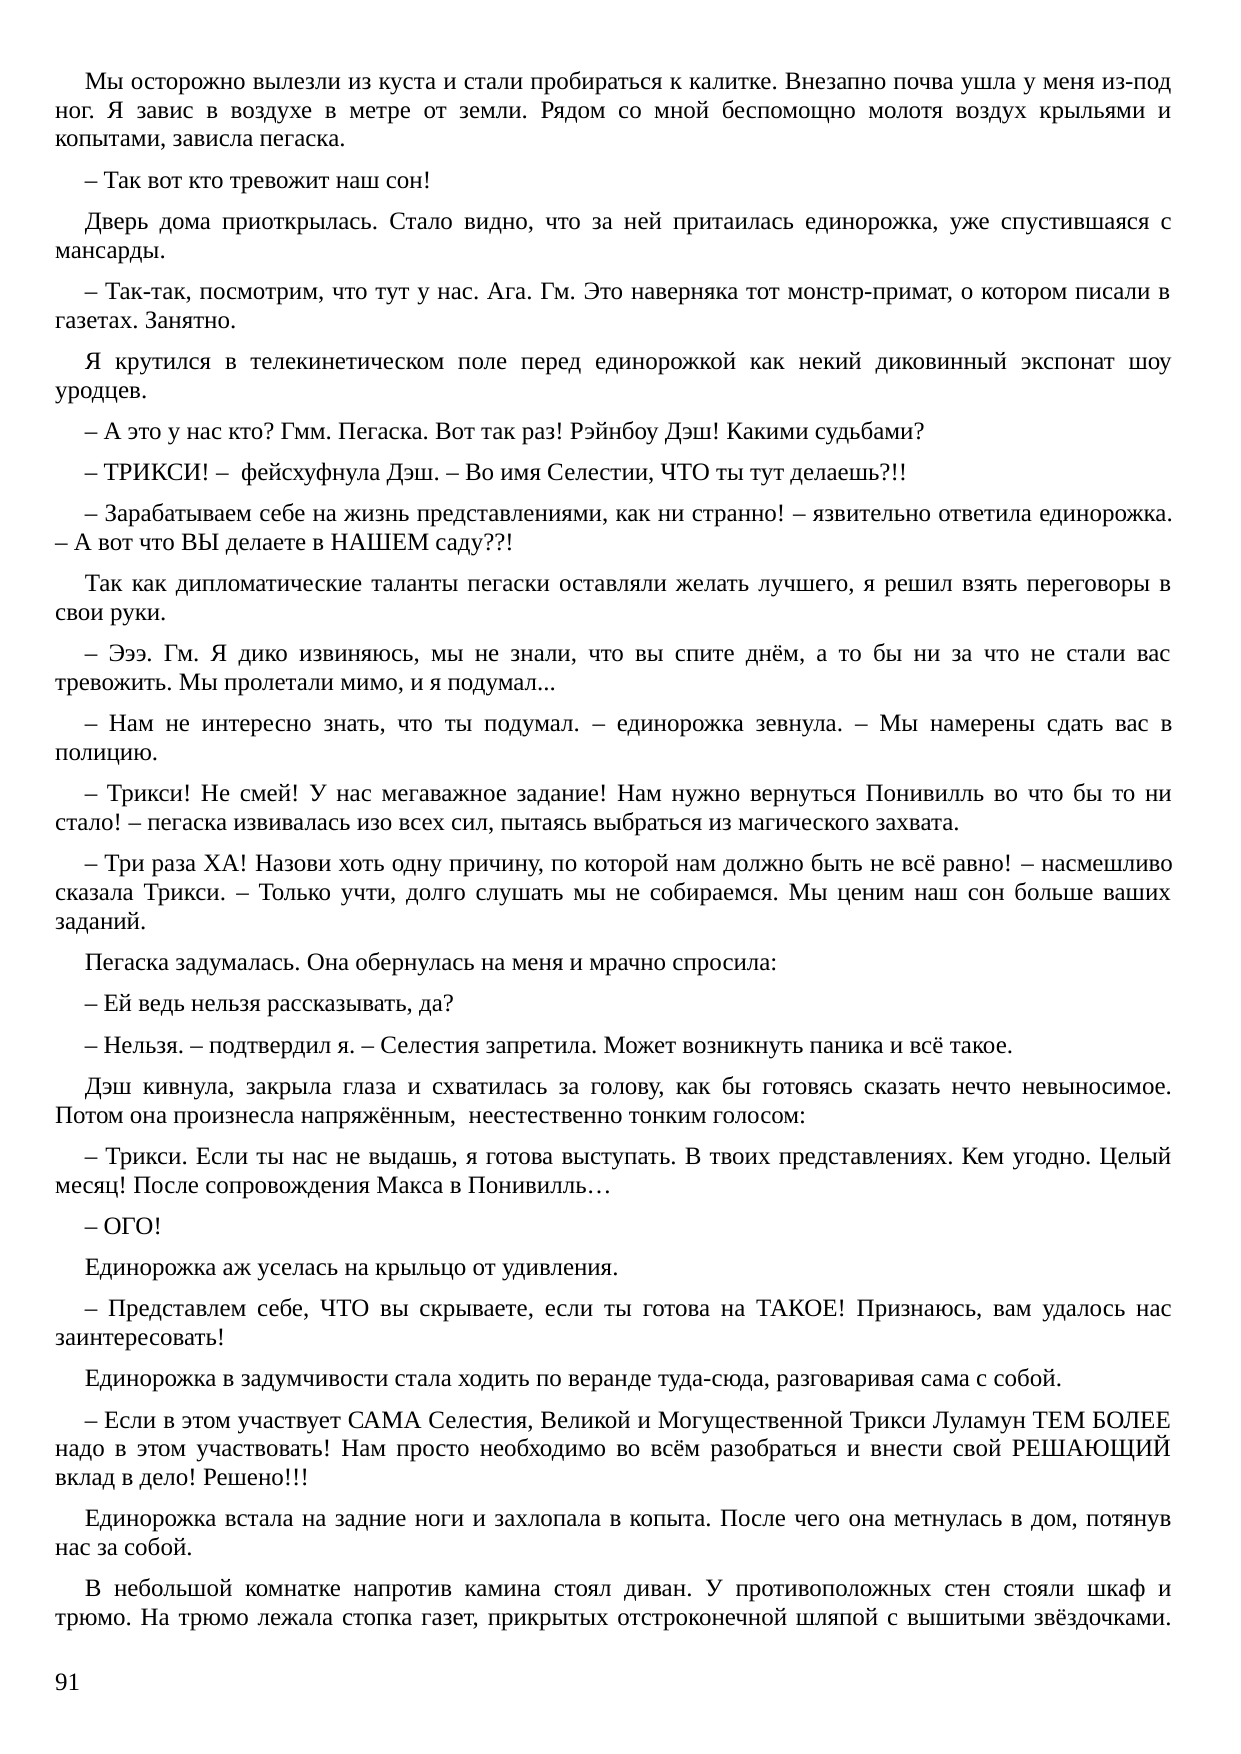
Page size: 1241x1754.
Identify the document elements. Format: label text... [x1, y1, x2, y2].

text – Три раза ХА! Назови хоть одну причину, по которой нам должно быть не всё равно! – насмешливо сказала Трикси. – Только учти, долго слушать мы не собираемся. Мы ценим наш сон больше ваших заданий. [55, 848, 1173, 935]
text Дверь дома приоткрылась. Стало видно, что за ней притаилась единорожка, уже спустившаяся с мансарды. [55, 206, 1173, 263]
text – Зарабатываем себе на жизнь представлениями, как ни странно! – язвительно ответила единорожка. – А вот что ВЫ делаете в НАШЕМ саду??! [55, 498, 1173, 556]
text – Нам не интересно знать, что ты подумал. – единорожка зевнула. – Мы намерены сдать вас в полицию. [55, 708, 1173, 766]
text – Трикси! Не смей! У нас мегаважное задание! Нам нужно вернуться Понивилль во что бы то ни стало! – пегаска извивалась изо всех сил, пытаясь выбраться из магического захвата. [55, 778, 1173, 836]
text Дэш кивнула, закрыла глаза и схватилась за голову, как бы готовясь сказать нечто невыносимое. Потом она произнесла напряжённым, неестественно тонким голосом: [55, 1071, 1173, 1128]
text – А это у нас кто? Гмм. Пегаска. Вот так раз! Рэйнбоу Дэш! Какими судьбами? [55, 416, 1173, 445]
text – Так вот кто тревожит наш сон! [55, 165, 1173, 193]
text Единорожка аж уселась на крыльцо от удивления. [55, 1252, 1173, 1281]
text Пегаска задумалась. Она обернулась на меня и мрачно спросила: [55, 947, 1173, 976]
text Так как дипломатические таланты пегаски оставляли желать лучшего, я решил взять переговоры в свои руки. [55, 568, 1173, 626]
text Единорожка встала на задние ноги и захлопала в копыта. После чего она метнулась в дом, потянув нас за собой. [55, 1503, 1173, 1561]
text В небольшой комнатке напротив камина стоял диван. У противоположных стен стояли шкаф и трюмо. На трюмо лежала стопка газет, прикрытых отстроконечной шляпой с вышитыми звёздочками. [55, 1573, 1173, 1631]
text – Так-так, посмотрим, что тут у нас. Ага. Гм. Это наверняка тот монстр-примат, о котором писали в газетах. Занятно. [55, 276, 1173, 333]
text – Представлем себе, ЧТО вы скрываете, если ты готова на ТАКОЕ! Признаюсь, вам удалось нас заинтересовать! [55, 1293, 1173, 1351]
text – Нельзя. – подтвердил я. – Селестия запретила. Может возникнуть паника и всё такое. [55, 1030, 1173, 1058]
text – Ей ведь нельзя рассказывать, да? [55, 988, 1173, 1017]
text Мы осторожно вылезли из куста и стали пробираться к калитке. Внезапно почва ушла у меня из-под ног. Я завис в воздухе в метре от земли. Рядом со мной беспомощно молотя воздух крыльями и копытами, зависла пегаска. [55, 66, 1173, 152]
text – ОГО! [55, 1211, 1173, 1240]
text – ТРИКСИ! – фейсхуфнула Дэш. – Во имя Селестии, ЧТО ты тут делаешь?!! [55, 457, 1173, 486]
text Единорожка в задумчивости стала ходить по веранде туда-сюда, разговаривая сама с собой. [55, 1363, 1173, 1392]
text – Если в этом участвует САМА Селестия, Великой и Могущественной Трикси Луламун ТЕМ БОЛЕЕ надо в этом участвовать! Нам просто необходимо во всём разобраться и внести свой РЕШАЮЩИЙ вклад в дело! Решено!!! [55, 1405, 1173, 1491]
text Я крутился в телекинетическом поле перед единорожкой как некий диковинный экспонат шоу уродцев. [55, 346, 1173, 403]
text – Эээ. Гм. Я дико извиняюсь, мы не знали, что вы спите днём, а то бы ни за что не стали вас тревожить. Мы пролетали мимо, и я подумал... [55, 638, 1173, 696]
text – Трикси. Если ты нас не выдашь, я готова выступать. В твоих представлениях. Кем угодно. Целый месяц! После сопровождения Макса в Понивилль… [55, 1141, 1173, 1198]
